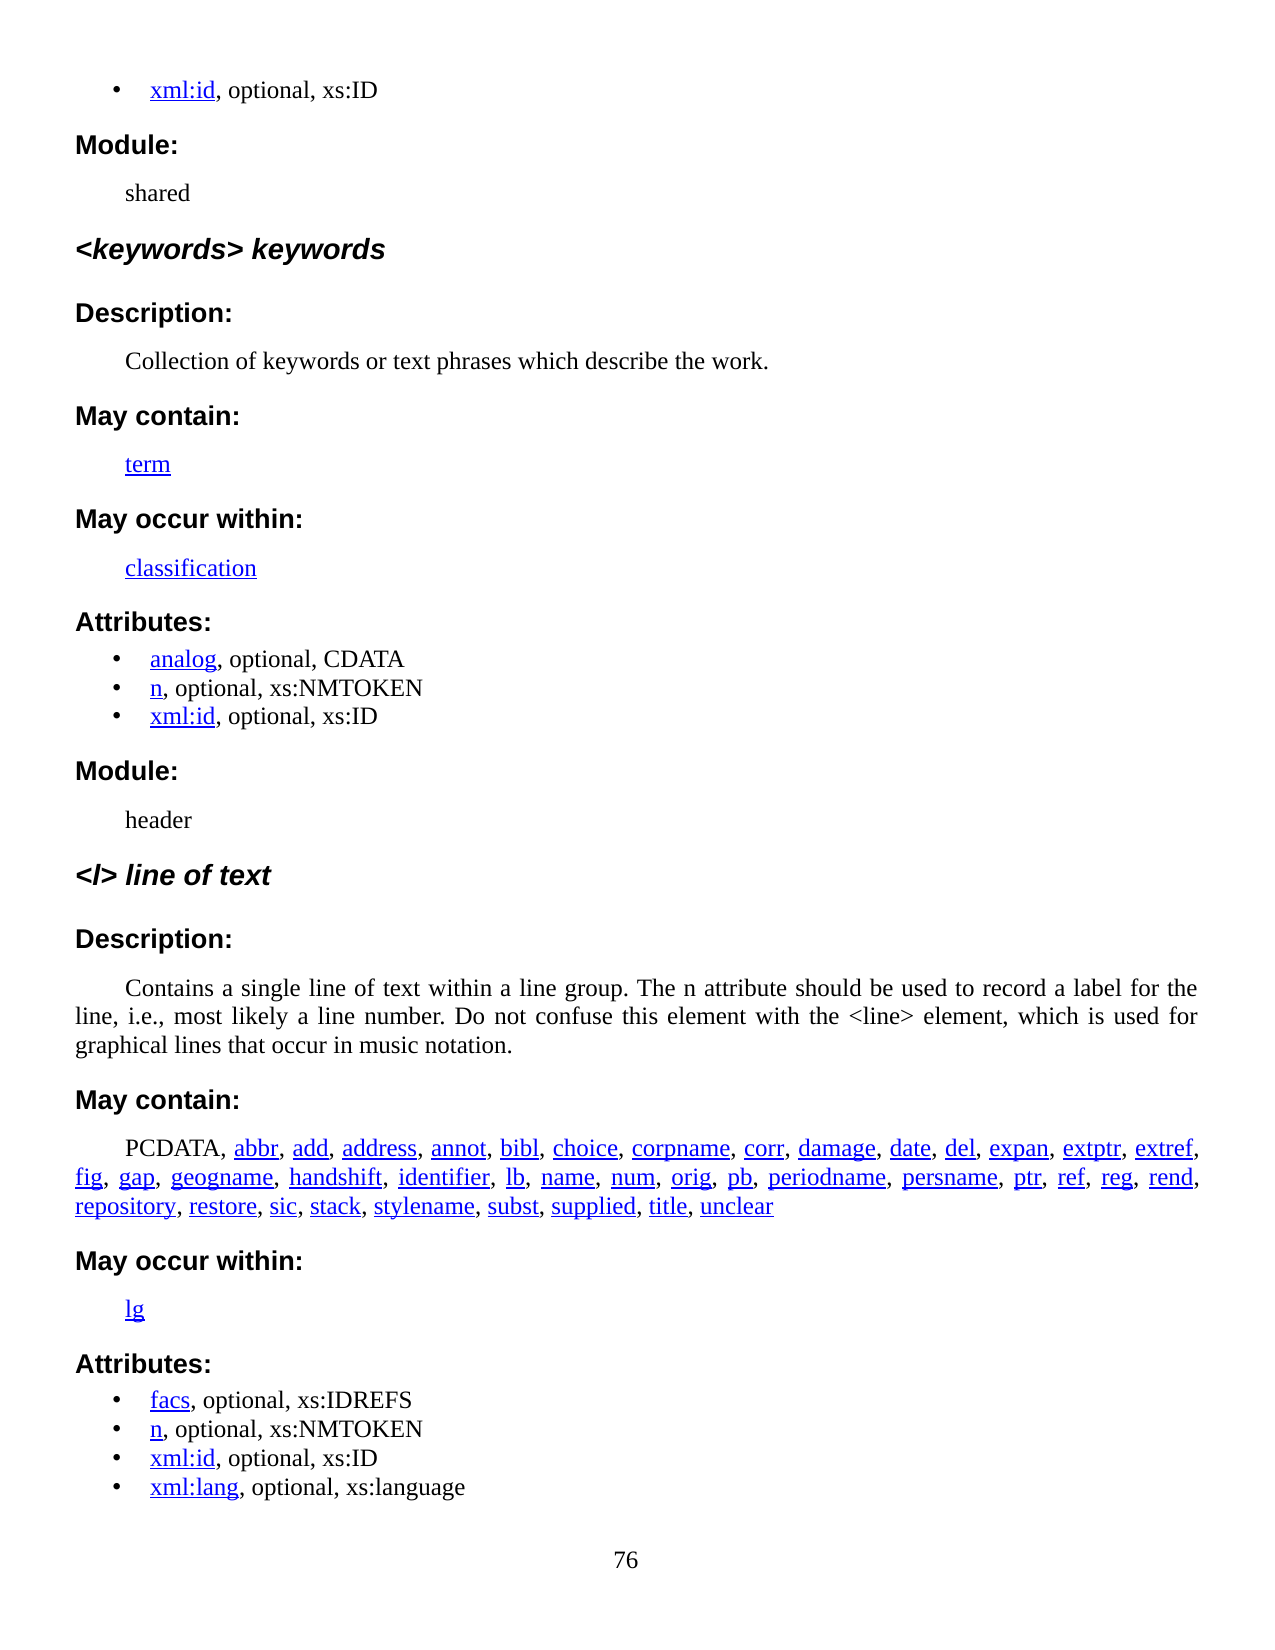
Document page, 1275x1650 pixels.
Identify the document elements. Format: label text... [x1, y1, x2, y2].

subtitle Attributes: [75, 1348, 1200, 1379]
text term [75, 449, 1200, 478]
list n, optional, xs:NMTOKEN [112, 673, 1200, 701]
list xml:lang, optional, xs:language [112, 1472, 1200, 1500]
subtitle Attributes: [75, 606, 1200, 638]
list xml:id, optional, xs:ID [112, 75, 1200, 104]
subtitle May contain: [75, 400, 1200, 431]
list analog, optional, CDATA [112, 644, 1200, 673]
subtitle <keywords> keywords [75, 232, 1200, 266]
list xml:id, optional, xs:ID [112, 1443, 1200, 1472]
text header [75, 805, 1200, 833]
list xml:id, optional, xs:ID [112, 701, 1200, 730]
subtitle Module: [75, 755, 1200, 786]
text lg [75, 1294, 1200, 1323]
list n, optional, xs:NMTOKEN [112, 1414, 1200, 1443]
subtitle May occur within: [75, 503, 1200, 534]
text PCDATA, abbr, add, address, annot, bibl, choice, corpname, corr, damage, date, del, expan, extptr, extref, fig, gap, geogname, handshift, identifier, lb, name, num, orig, pb, periodname, persname, ptr, ref, reg, rend, repository, restore, sic, stack, stylename, subst, supplied, title, unclear [75, 1133, 1200, 1220]
list facs, optional, xs:IDREFS [112, 1385, 1200, 1414]
subtitle Module: [75, 129, 1200, 160]
text shared [75, 178, 1200, 207]
subtitle May occur within: [75, 1245, 1200, 1276]
text Contains a single line of text within a line group. The n attribute should be used to record a label for the line, i.e., most likely a line number. Do not confuse this element with the <line> element, which is used for graphical lines that occur in music notation. [75, 973, 1200, 1059]
subtitle Description: [75, 923, 1200, 954]
text Collection of keywords or text phrases which describe the work. [75, 346, 1200, 375]
subtitle Description: [75, 297, 1200, 328]
text classification [75, 553, 1200, 581]
subtitle May contain: [75, 1084, 1200, 1115]
subtitle <l> line of text [75, 858, 1200, 892]
